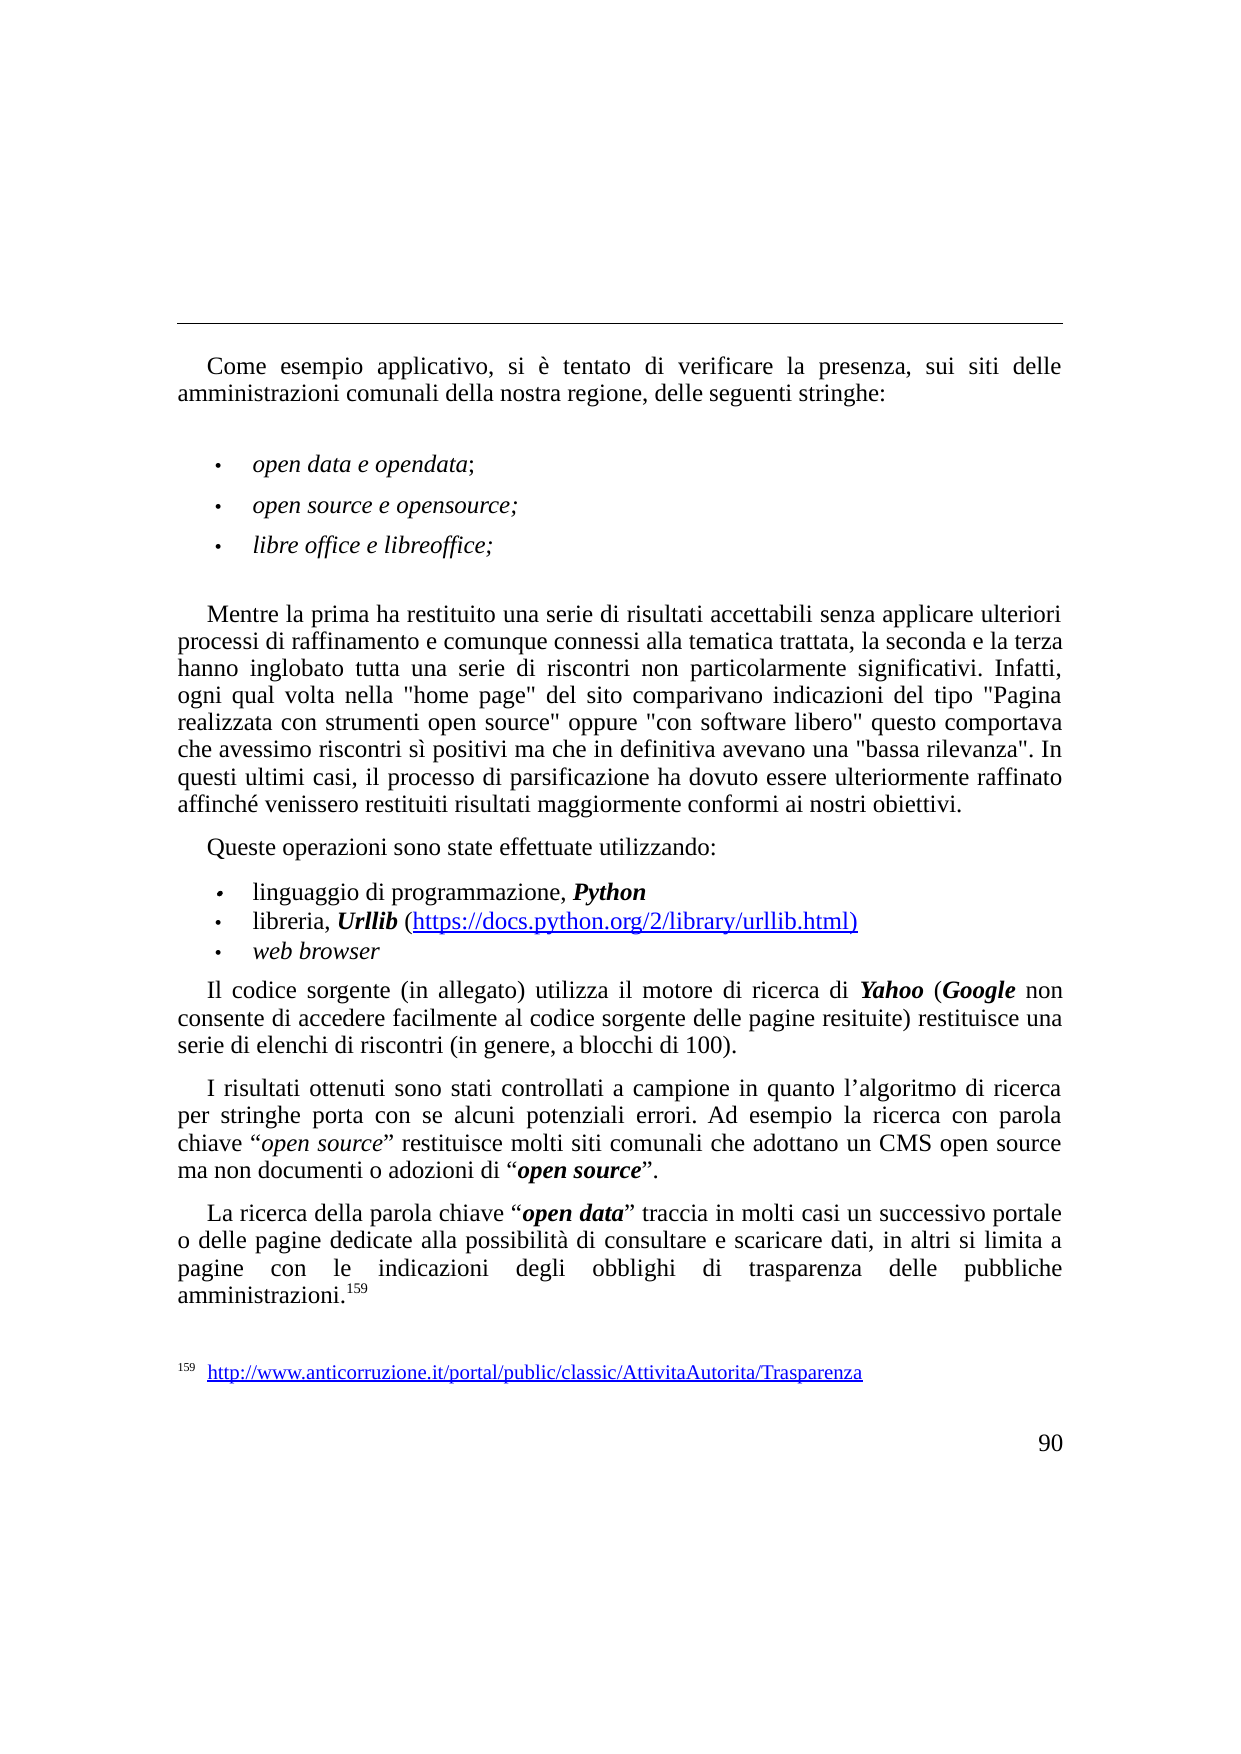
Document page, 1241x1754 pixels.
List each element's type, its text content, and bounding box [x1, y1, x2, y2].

text Come esempio applicativo, si è tentato di verificare la presenza, sui siti delle amministrazioni comunali della nostra regione, delle seguenti stringhe: [177, 353, 1063, 434]
list linguaggio di programmazione, Python [215, 878, 1063, 906]
text I risultati ottenuti sono stati controllati a campione in quanto l’algoritmo di ricerca per stringhe porta con se alcuni potenziali errori. Ad esempio la ricerca con parola chiave “open source” restituisce molti siti comunali che adottano un CMS open source ma non documenti o adozioni di “open source”. [177, 1075, 1063, 1183]
list open source e opensource; [215, 491, 1063, 518]
list libreria, Urllib (https://docs.python.org/2/library/urllib.html) [215, 907, 1063, 935]
list open data e opendata; [215, 451, 1063, 478]
text http://www.anticorruzione.it/portal/public/classic/AttivitaAutorita/Trasparenza [177, 1361, 1063, 1384]
text Mentre la prima ha restituito una serie di risultati accettabili senza applicare ulteriori processi di raffinamento e comunque connessi alla tematica trattata, la seconda e la terza hanno inglobato tutta una serie di riscontri non particolarmente significativi. Infatti, ogni qual volta nella "home page" del sito comparivano indicazioni del tipo "Pagina realizzata con strumenti open source" oppure "con software libero" questo comportava che avessimo riscontri sì positivi ma che in definitiva avevano una "bassa rilevanza". In questi ultimi casi, il processo di parsificazione ha dovuto essere ulteriormente raffinato affinché venissero restituiti risultati maggiormente conformi ai nostri obiettivi. [177, 601, 1063, 817]
text Il codice sorgente (in allegato) utilizza il motore di ricerca di Yahoo (Google non consente di accedere facilmente al codice sorgente delle pagine resituite) restituisce una serie di elenchi di riscontri (in genere, a blocchi di 100). [177, 977, 1063, 1058]
list libre office e libreoffice; [215, 531, 1063, 588]
text La ricerca della parola chiave “open data” traccia in molti casi un successivo portale o delle pagine dedicate alla possibilità di consultare e scaricare dati, in altri si limita a pagine con le indicazioni degli obblighi di trasparenza delle pubbliche amministrazioni. [177, 1200, 1063, 1308]
list web browser [215, 937, 1063, 965]
text Queste operazioni sono state effettuate utilizzando: [177, 834, 1063, 861]
